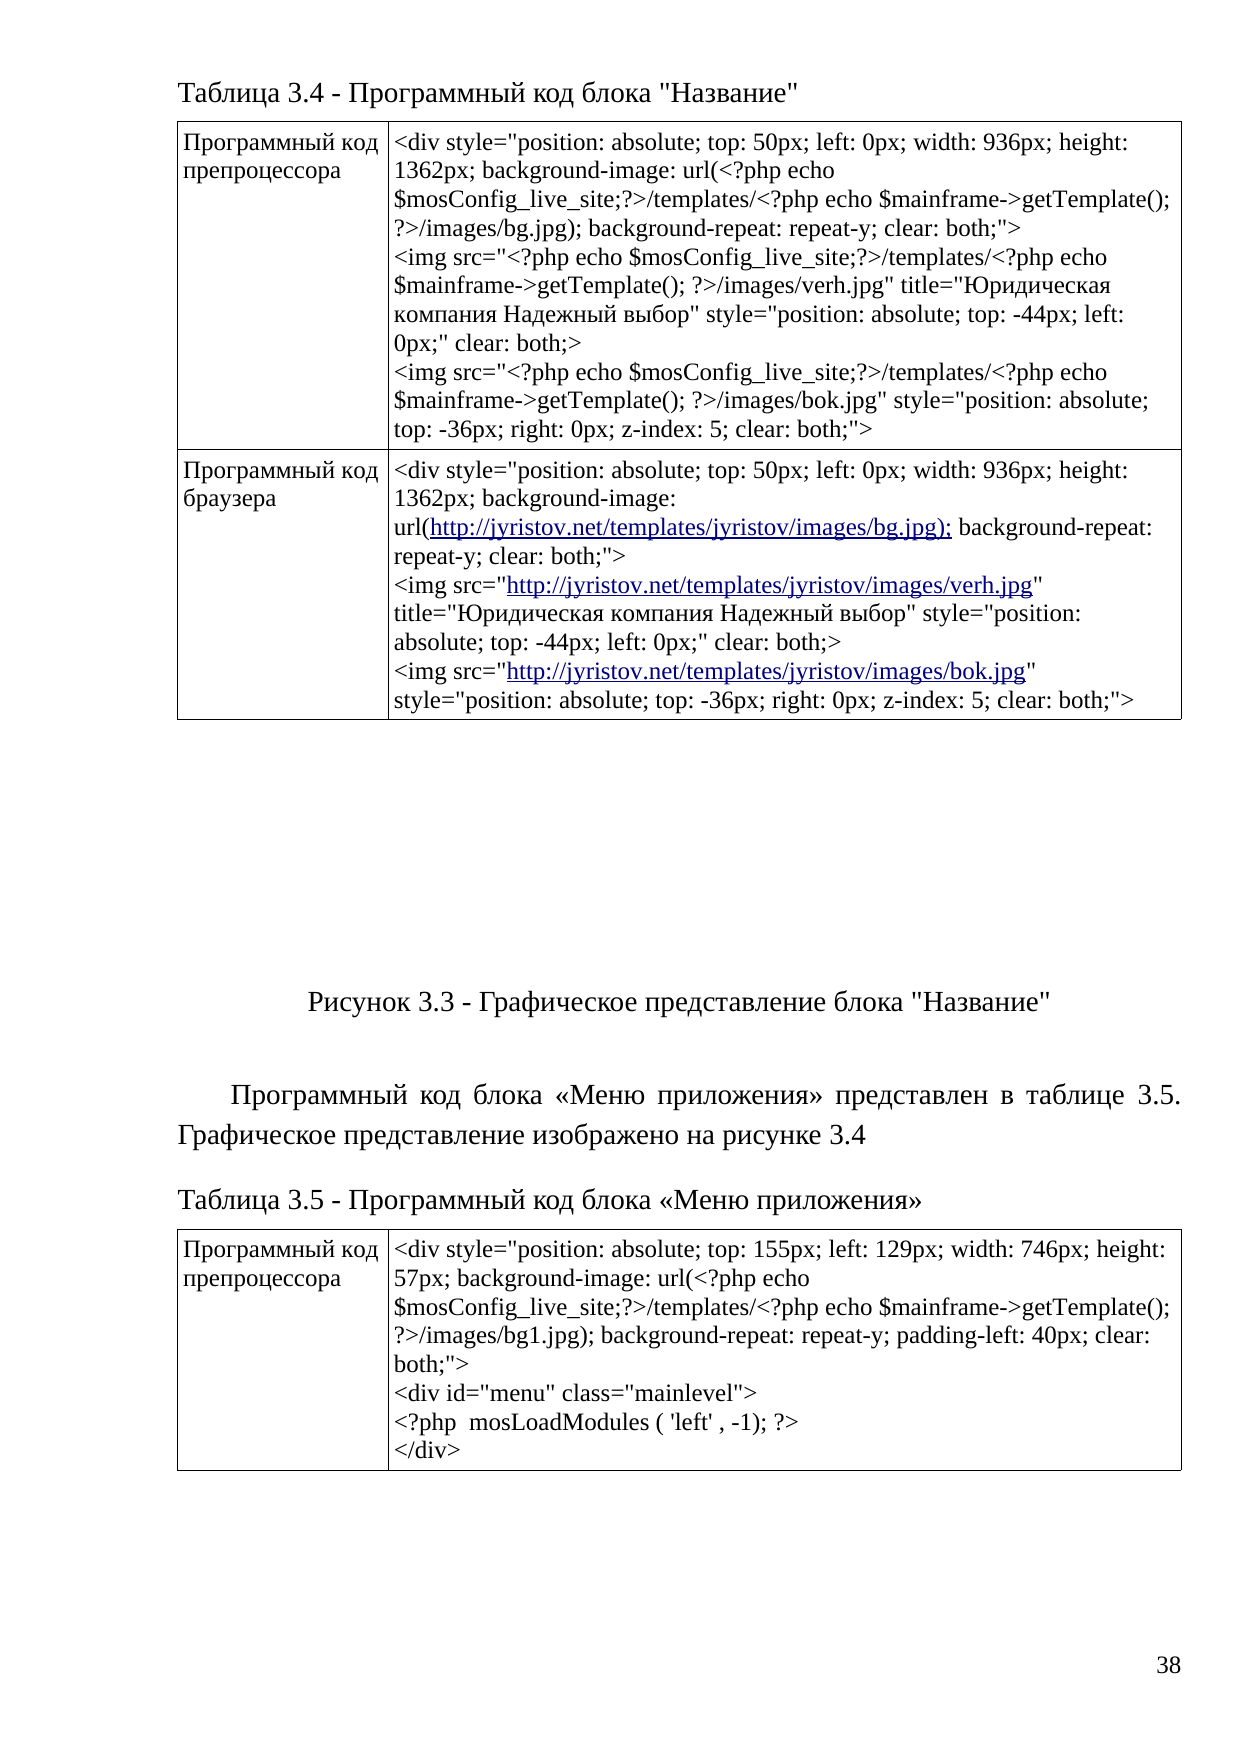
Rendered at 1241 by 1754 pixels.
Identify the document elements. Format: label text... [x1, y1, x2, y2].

text Таблица 3.5 - Программный код блока «Меню приложения» [177, 1182, 1181, 1216]
table_header <div style="position: absolute; top: 50px; left: 0px; width: 936px; height: 1362px; background-image: url(<?php echo $mosConfig_live_site;?>/templates/<?php echo $mainframe->getTemplate(); ?>/images/bg.jpg); background-repeat: repeat-y; clear: both;"> <img src="<?php echo $mosConfig_live_site;?>/templates/<?php echo $mainframe->getTemplate(); ?>/images/verh.jpg" title="Юридическая компания Надежный выбор" style="position: absolute; top: -44px; left: 0px;" clear: both;> <img src="<?php echo $mosConfig_live_site;?>/templates/<?php echo $mainframe->getTemplate(); ?>/images/bok.jpg" style="position: absolute; top: -36px; right: 0px; z-index: 5; clear: both;"> [389, 122, 1181, 449]
table_header <div style="position: absolute; top: 155px; left: 129px; width: 746px; height: 57px; background-image: url(<?php echo $mosConfig_live_site;?>/templates/<?php echo $mainframe->getTemplate(); ?>/images/bg1.jpg); background-repeat: repeat-y; padding-left: 40px; clear: both;"> <div id="menu" class="mainlevel"> <?php mosLoadModules ( 'left' , -1); ?> </div> [389, 1230, 1181, 1470]
table_header Программный код препроцессора [178, 122, 388, 449]
text Рисунок 3.3 - Графическое представление блока "Название" [177, 805, 1181, 1018]
table_cell <div style="position: absolute; top: 50px; left: 0px; width: 936px; height: 1362px; background-image: url(http://jyristov.net/templates/jyristov/images/bg.jpg); background-repeat: repeat-y; clear: both;"> <img src="http://jyristov.net/templates/jyristov/images/verh.jpg" title="Юридическая компания Надежный выбор" style="position: absolute; top: -44px; left: 0px;" clear: both;> <img src="http://jyristov.net/templates/jyristov/images/bok.jpg" style="position: absolute; top: -36px; right: 0px; z-index: 5; clear: both;"> [389, 450, 1181, 719]
table_header Программный код препроцессора [178, 1230, 388, 1470]
text Программный код блока «Меню приложения» представлен в таблице 3.5. Графическое представление изображено на рисунке 3.4 [177, 1077, 1181, 1151]
text Таблица 3.4 - Программный код блока "Название" [177, 75, 1181, 108]
table_cell Программный код браузера [178, 450, 388, 719]
